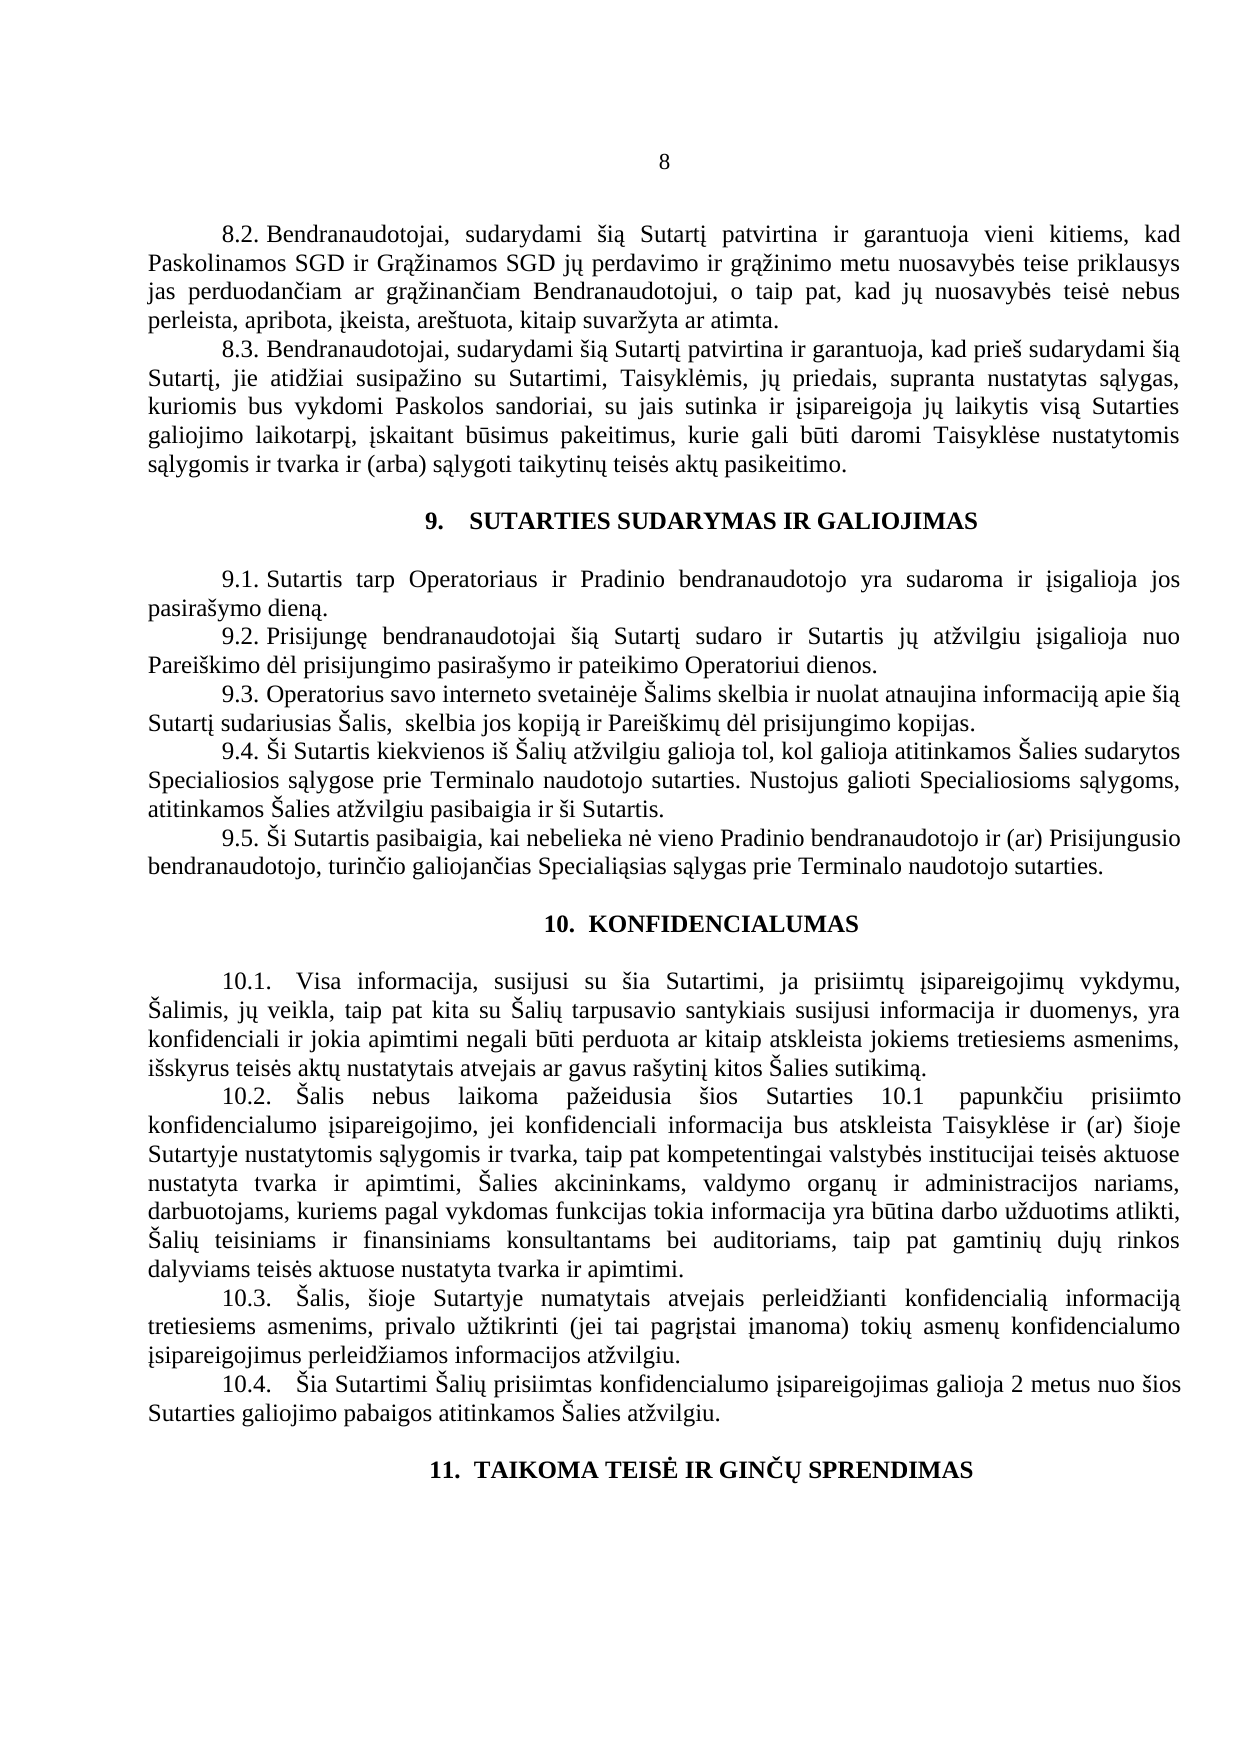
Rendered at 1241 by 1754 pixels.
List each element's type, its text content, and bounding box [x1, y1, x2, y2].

text 8.3. Bendranaudotojai, sudarydami šią Sutartį patvirtina ir garantuoja, kad prieš sudarydami šią Sutartį, jie atidžiai susipažino su Sutartimi, Taisyklėmis, jų priedais, supranta nustatytas sąlygas, kuriomis bus vykdomi Paskolos sandoriai, su jais sutinka ir įsipareigoja jų laikytis visą Sutarties galiojimo laikotarpį, įskaitant būsimus pakeitimus, kurie gali būti daromi Taisyklėse nustatytomis sąlygomis ir tvarka ir (arba) sąlygoti taikytinų teisės aktų pasikeitimo. [148, 334, 1181, 478]
text 8.2. Bendranaudotojai, sudarydami šią Sutartį patvirtina ir garantuoja vieni kitiems, kad Paskolinamos SGD ir Grąžinamos SGD jų perdavimo ir grąžinimo metu nuosavybės teise priklausys jas perduodančiam ar grąžinančiam Bendranaudotojui, o taip pat, kad jų nuosavybės teisė nebus perleista, apribota, įkeista, areštuota, kitaip suvaržyta ar atimta. [148, 219, 1181, 334]
text 9.2. Prisijungę bendranaudotojai šią Sutartį sudaro ir Sutartis jų atžvilgiu įsigalioja nuo Pareiškimo dėl prisijungimo pasirašymo ir pateikimo Operatoriui dienos. [148, 621, 1181, 679]
text 10. KONFIDENCIALUMAS [148, 909, 1181, 938]
text 10.1. Visa informacija, susijusi su šia Sutartimi, ja prisiimtų įsipareigojimų vykdymu, Šalimis, jų veikla, taip pat kita su Šalių tarpusavio santykiais susijusi informacija ir duomenys, yra konfidenciali ir jokia apimtimi negali būti perduota ar kitaip atskleista jokiems tretiesiems asmenims, išskyrus teisės aktų nustatytais atvejais ar gavus rašytinį kitos Šalies sutikimą. [148, 966, 1181, 1081]
text 11. TAIKOMA TEISĖ IR GINČŲ SPRENDIMAS [148, 1455, 1181, 1484]
text 9.3. Operatorius savo interneto svetainėje Šalims skelbia ir nuolat atnaujina informaciją apie šią Sutartį sudariusias Šalis, skelbia jos kopiją ir Pareiškimų dėl prisijungimo kopijas. [148, 679, 1181, 736]
text 10.3. Šalis, šioje Sutartyje numatytais atvejais perleidžianti konfidencialią informaciją tretiesiems asmenims, privalo užtikrinti (jei tai pagrįstai įmanoma) tokių asmenų konfidencialumo įsipareigojimus perleidžiamos informacijos atžvilgiu. [148, 1283, 1181, 1369]
text 9.5. Ši Sutartis pasibaigia, kai nebelieka nė vieno Pradinio bendranaudotojo ir (ar) Prisijungusio bendranaudotojo, turinčio galiojančias Specialiąsias sąlygas prie Terminalo naudotojo sutarties. [148, 823, 1181, 880]
text 10.2. Šalis nebus laikoma pažeidusia šios Sutarties 10.1 papunkčiu prisiimto konfidencialumo įsipareigojimo, jei konfidenciali informacija bus atskleista Taisyklėse ir (ar) šioje Sutartyje nustatytomis sąlygomis ir tvarka, taip pat kompetentingai valstybės institucijai teisės aktuose nustatyta tvarka ir apimtimi, Šalies akcininkams, valdymo organų ir administracijos nariams, darbuotojams, kuriems pagal vykdomas funkcijas tokia informacija yra būtina darbo užduotims atlikti, Šalių teisiniams ir finansiniams konsultantams bei auditoriams, taip pat gamtinių dujų rinkos dalyviams teisės aktuose nustatyta tvarka ir apimtimi. [148, 1081, 1181, 1283]
text 9.4. Ši Sutartis kiekvienos iš Šalių atžvilgiu galioja tol, kol galioja atitinkamos Šalies sudarytos Specialiosios sąlygose prie Terminalo naudotojo sutarties. Nustojus galioti Specialiosioms sąlygoms, atitinkamos Šalies atžvilgiu pasibaigia ir ši Sutartis. [148, 736, 1181, 823]
text 10.4. Šia Sutartimi Šalių prisiimtas konfidencialumo įsipareigojimas galioja 2 metus nuo šios Sutarties galiojimo pabaigos atitinkamos Šalies atžvilgiu. [148, 1369, 1181, 1426]
text 9. SUTARTIES SUDARYMAS IR GALIOJIMAS [148, 506, 1181, 535]
text 9.1. Sutartis tarp Operatoriaus ir Pradinio bendranaudotojo yra sudaroma ir įsigalioja jos pasirašymo dieną. [148, 564, 1181, 621]
